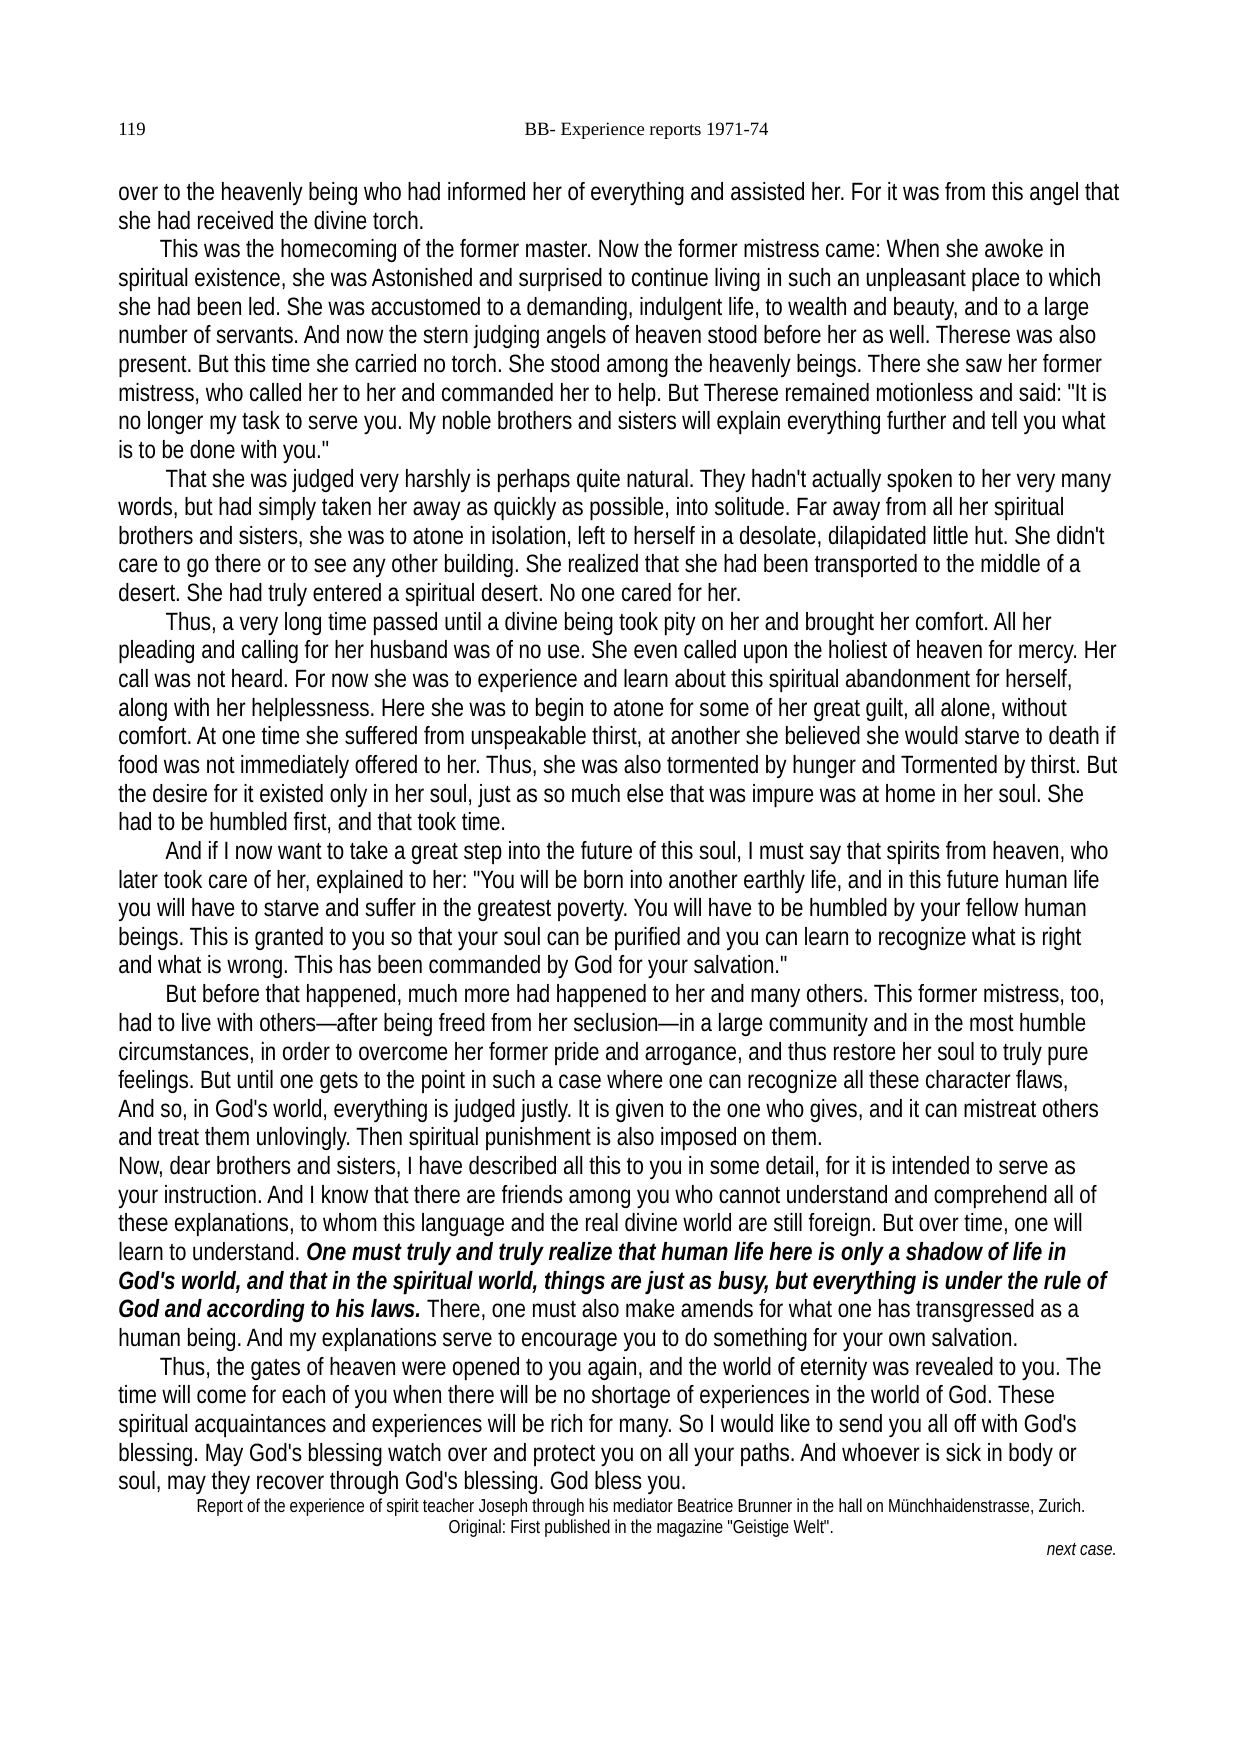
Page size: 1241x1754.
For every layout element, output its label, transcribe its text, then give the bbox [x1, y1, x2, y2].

text And so, in God's world, everything is judged justly. It is given to the one who gives, and it can mistreat others and treat them unlovingly. Then spiritual punishment is also imposed on them. [118, 1094, 1123, 1151]
text Now, dear brothers and sisters, I have described all this to you in some detail, for it is intended to serve as your instruction. And I know that there are friends among you who cannot understand and comprehend all of these explanations, to whom this language and the real divine world are still foreign. But over time, one will learn to understand. One must truly and truly realize that human life here is only a shadow of life in God's world, and that in the spiritual world, things are just as busy, but everything is under the rule of God and according to his laws. There, one must also make amends for what one has transgressed as a human being. And my explanations serve to encourage you to do something for your own salvation. [118, 1151, 1123, 1352]
text But before that happened, much more had happened to her and many others. This former mistress, too, had to live with others—after being freed from her seclusion—in a large community and in the most humble circumstances, in order to overcome her former pride and arrogance, and thus restore her soul to truly pure feelings. But until one gets to the point in such a case where one can recognize all these character flaws, [118, 979, 1123, 1094]
text Thus, the gates of heaven were opened to you again, and the world of eternity was revealed to you. The time will come for each of you when there will be no shortage of experiences in the world of God. These spiritual acquaintances and experiences will be rich for many. So I would like to send you all off with God's blessing. May God's blessing watch over and protect you on all your paths. And whoever is sick in body or soul, may they recover through God's blessing. God bless you. [118, 1352, 1123, 1495]
text Original: First published in the magazine "Geistige Welt". [118, 1516, 1123, 1538]
text over to the heavenly being who had informed her of everything and assisted her. For it was from this angel that she had received the divine torch. [118, 177, 1123, 234]
text Report of the experience of spirit teacher Joseph through his mediator Beatrice Brunner in the hall on Münchhaidenstrasse, Zurich. [118, 1495, 1123, 1516]
text Thus, a very long time passed until a divine being took pity on her and brought her comfort. All her pleading and calling for her husband was of no use. She even called upon the holiest of heaven for mercy. Her call was not heard. For now she was to experience and learn about this spiritual abandonment for herself, along with her helplessness. Here she was to begin to atone for some of her great guilt, all alone, without comfort. At one time she suffered from unspeakable thirst, at another she believed she would starve to death if food was not immediately offered to her. Thus, she was also tormented by hunger and Tormented by thirst. But the desire for it existed only in her soul, just as so much else that was impure was at home in her soul. She had to be humbled first, and that took time. [118, 607, 1123, 836]
text And if I now want to take a great step into the future of this soul, I must say that spirits from heaven, who later took care of her, explained to her: "You will be born into another earthly life, and in this future human life you will have to starve and suffer in the greatest poverty. You will have to be humbled by your fellow human beings. This is granted to you so that your soul can be purified and you can learn to recognize what is right and what is wrong. This has been commanded by God for your salvation." [118, 836, 1123, 979]
text next case. [118, 1538, 1123, 1559]
text That she was judged very harshly is perhaps quite natural. They hadn't actually spoken to her very many words, but had simply taken her away as quickly as possible, into solitude. Far away from all her spiritual brothers and sisters, she was to atone in isolation, left to herself in a desolate, dilapidated little hut. She didn't care to go there or to see any other building. She realized that she had been transported to the middle of a desert. She had truly entered a spiritual desert. No one cared for her. [118, 463, 1123, 607]
text This was the homecoming of the former master. Now the former mistress came: When she awoke in spiritual existence, she was Astonished and surprised to continue living in such an unpleasant place to which she had been led. She was accustomed to a demanding, indulgent life, to wealth and beauty, and to a large number of servants. And now the stern judging angels of heaven stood before her as well. Therese was also present. But this time she carried no torch. She stood among the heavenly beings. There she saw her former mistress, who called her to her and commanded her to help. But Therese remained motionless and said: "It is no longer my task to serve you. My noble brothers and sisters will explain everything further and tell you what is to be done with you." [118, 234, 1123, 463]
